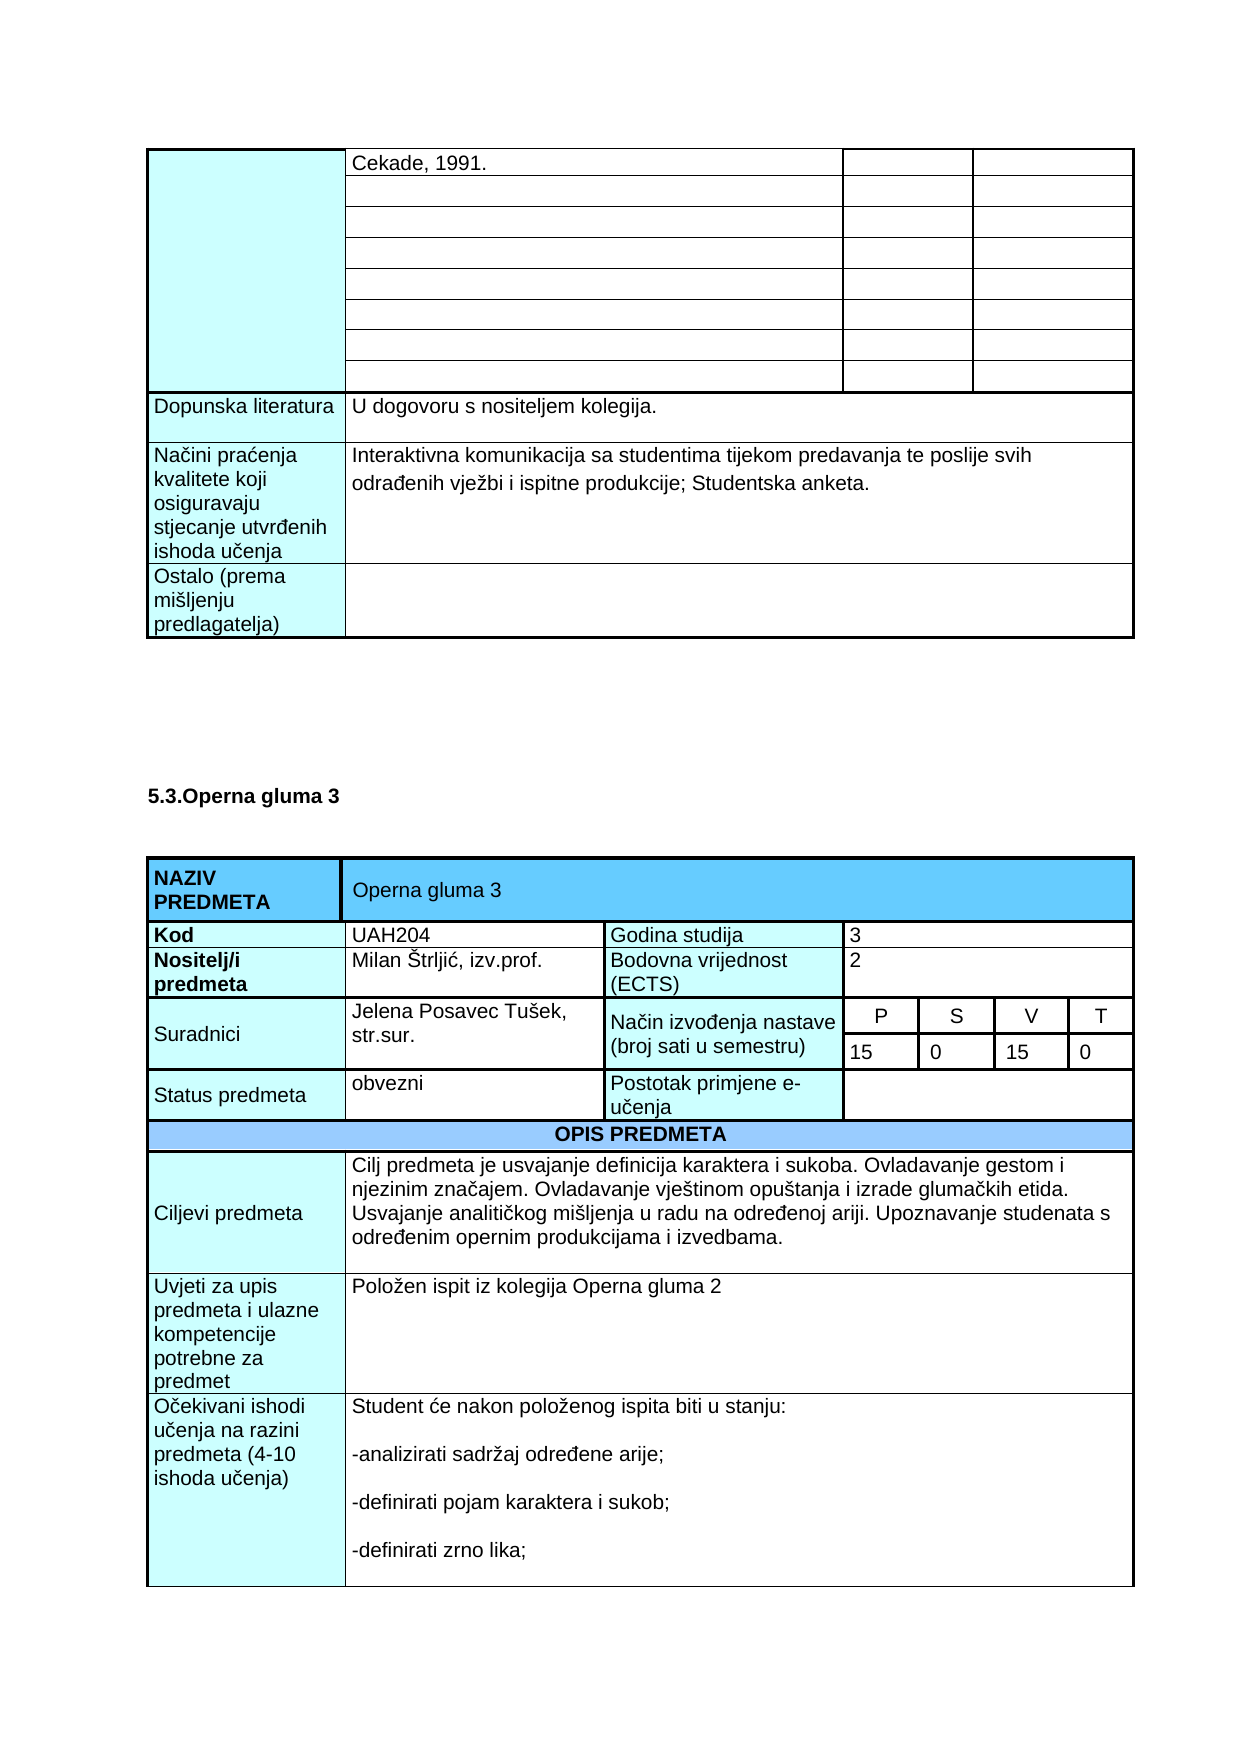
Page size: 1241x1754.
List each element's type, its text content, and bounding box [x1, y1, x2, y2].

table_cell Suradnici [149, 999, 345, 1068]
table_cell [974, 300, 1132, 329]
table_cell Cekade, 1991. [346, 149, 842, 175]
table_cell OPIS PREDMETA [149, 1122, 1132, 1149]
text 5.3.Operna gluma 3 [148, 784, 1093, 808]
table_cell 2 [845, 948, 1132, 996]
table_cell 15 [996, 1035, 1067, 1068]
table_cell 15 [845, 1035, 917, 1068]
table_cell Načini praćenja kvalitete koji osiguravaju stjecanje utvrđenih ishoda učenja [149, 443, 345, 563]
table_cell 0 [1070, 1035, 1132, 1068]
table_cell [346, 176, 842, 206]
table_cell Cilj predmeta je usvajanje definicija karaktera i sukoba. Ovladavanje gestom i njezinim značajem. Ovladavanje vještinom opuštanja i izrade glumačkih etida. Usvajanje analitičkog mišljenja u radu na određenoj ariji. Upoznavanje studenata s određenim opernim produkcijama i izvedbama. [346, 1153, 1132, 1272]
table_cell 0 [920, 1035, 993, 1068]
table_cell Milan Štrljić, izv.prof. [346, 948, 603, 996]
table_cell Ostalo (prema mišljenju predlagatelja) [149, 564, 345, 636]
table_cell [346, 564, 1132, 636]
table_cell [844, 176, 972, 206]
table_cell S [920, 999, 993, 1032]
table_cell Student će nakon položenog ispita biti u stanju: -analizirati sadržaj određene arije; -definirati pojam karaktera i sukob; -definirati zrno lika; [346, 1394, 1132, 1586]
table_cell [844, 238, 972, 267]
table_cell Položen ispit iz kolegija Operna gluma 2 [346, 1274, 1132, 1393]
table_cell Način izvođenja nastave (broj sati u semestru) [606, 999, 842, 1068]
table_cell [974, 330, 1132, 360]
table_cell obvezni [346, 1071, 603, 1119]
table_cell [346, 269, 842, 298]
table_cell [844, 269, 972, 298]
table_cell [149, 151, 345, 391]
table_cell Ciljevi predmeta [149, 1153, 345, 1272]
table_cell V [996, 999, 1067, 1032]
table_cell P [845, 999, 917, 1032]
table_cell [346, 361, 842, 391]
table_cell [974, 150, 1132, 175]
table_cell [346, 330, 842, 360]
table_cell Kod [149, 923, 345, 947]
table_cell T [1070, 999, 1132, 1032]
table_cell [974, 176, 1132, 206]
table_cell [346, 207, 842, 237]
table_cell Status predmeta [149, 1071, 345, 1119]
table_header NAZIV PREDMETA [149, 860, 339, 920]
table_header Operna gluma 3 [343, 860, 1132, 920]
table_cell Očekivani ishodi učenja na razini predmeta (4-10 ishoda učenja) [149, 1394, 345, 1586]
table_cell UAH204 [346, 923, 603, 947]
table_cell [844, 150, 972, 175]
table_cell [974, 207, 1132, 237]
table_cell [844, 300, 972, 329]
table_cell [974, 269, 1132, 298]
table_cell U dogovoru s nositeljem kolegija. [346, 394, 1132, 442]
table_cell [974, 361, 1132, 391]
table_cell Jelena Posavec Tušek, str.sur. [346, 999, 603, 1068]
table_cell [346, 300, 842, 329]
table_cell Postotak primjene e-učenja [606, 1071, 842, 1119]
table_cell Nositelj/i predmeta [149, 948, 345, 996]
table_cell Godina studija [606, 923, 842, 947]
table_cell [844, 207, 972, 237]
table_cell Interaktivna komunikacija sa studentima tijekom predavanja te poslije svih odrađenih vježbi i ispitne produkcije; Studentska anketa. [346, 443, 1132, 563]
table_cell [346, 238, 842, 267]
table_cell Dopunska literatura [149, 394, 345, 442]
table_cell [844, 330, 972, 360]
table_cell Uvjeti za upis predmeta i ulazne kompetencije potrebne za predmet [149, 1274, 345, 1393]
table_cell Bodovna vrijednost (ECTS) [606, 948, 842, 996]
table_cell [845, 1071, 1132, 1119]
table_cell [844, 361, 972, 391]
table_cell 3 [845, 923, 1132, 947]
table_cell [974, 238, 1132, 267]
